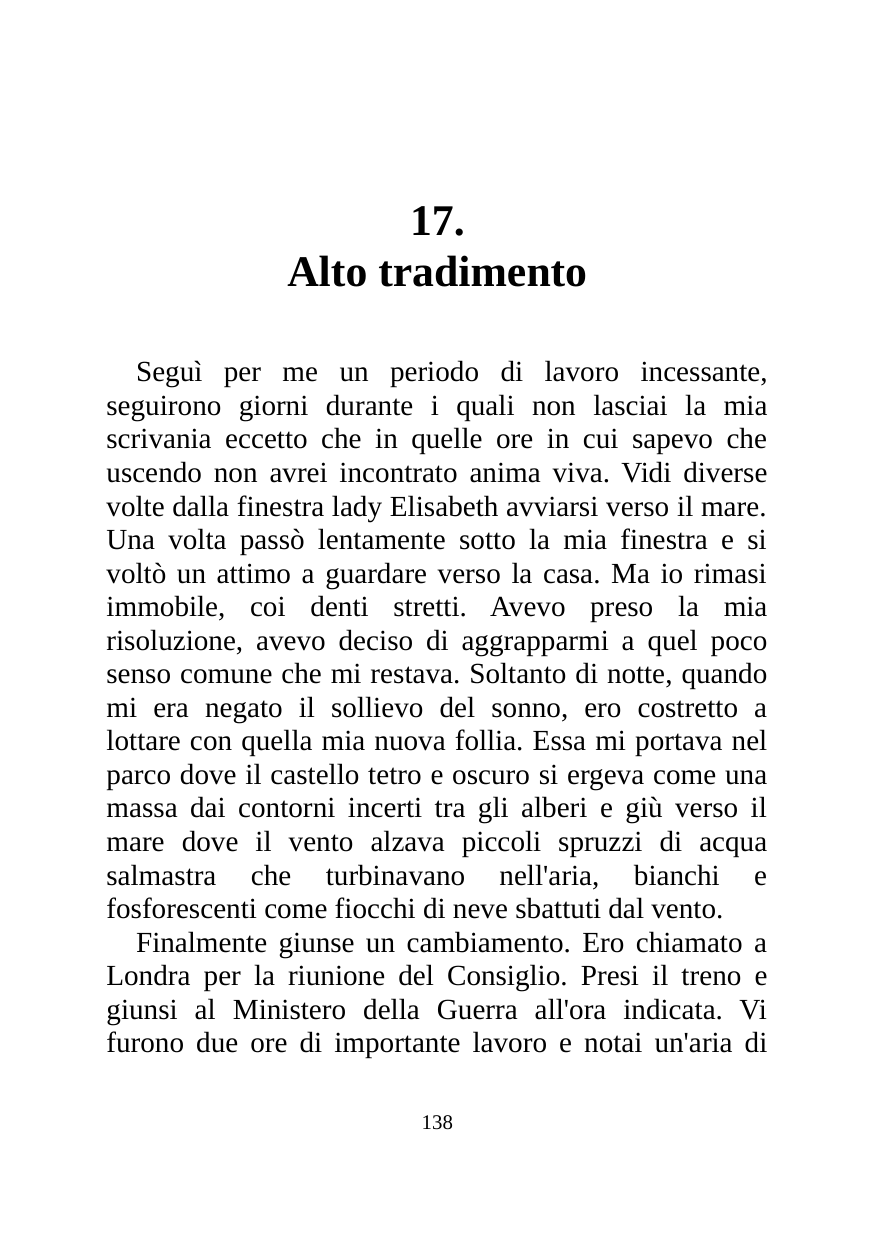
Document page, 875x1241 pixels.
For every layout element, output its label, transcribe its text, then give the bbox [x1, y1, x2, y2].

text Seguì per me un periodo di lavoro incessante, seguirono giorni durante i quali non lasciai la mia scrivania eccetto che in quelle ore in cui sapevo che uscendo non avrei incontrato anima viva. Vidi diverse volte dalla finestra lady Elisabeth avviarsi verso il mare. Una volta passò lentamente sotto la mia finestra e si voltò un attimo a guardare verso la casa. Ma io rimasi immobile, coi denti stretti. Avevo preso la mia risoluzione, avevo deciso di aggrapparmi a quel poco senso comune che mi restava. Soltanto di notte, quando mi era negato il sollievo del sonno, ero costretto a lottare con quella mia nuova follia. Essa mi portava nel parco dove il castello tetro e oscuro si ergeva come una massa dai contorni incerti tra gli alberi e giù verso il mare dove il vento alzava piccoli spruzzi di acqua salmastra che turbinavano nell'aria, bianchi e fosforescenti come fiocchi di neve sbattuti dal vento. [106, 354, 768, 925]
text Finalmente giunse un cambiamento. Ero chiamato a Londra per la riunione del Consiglio. Presi il treno e giunsi al Ministero della Guerra all'ora indicata. Vi furono due ore di importante lavoro e notai un'aria di [106, 925, 768, 1059]
subtitle 17. Alto tradimento [106, 195, 768, 295]
